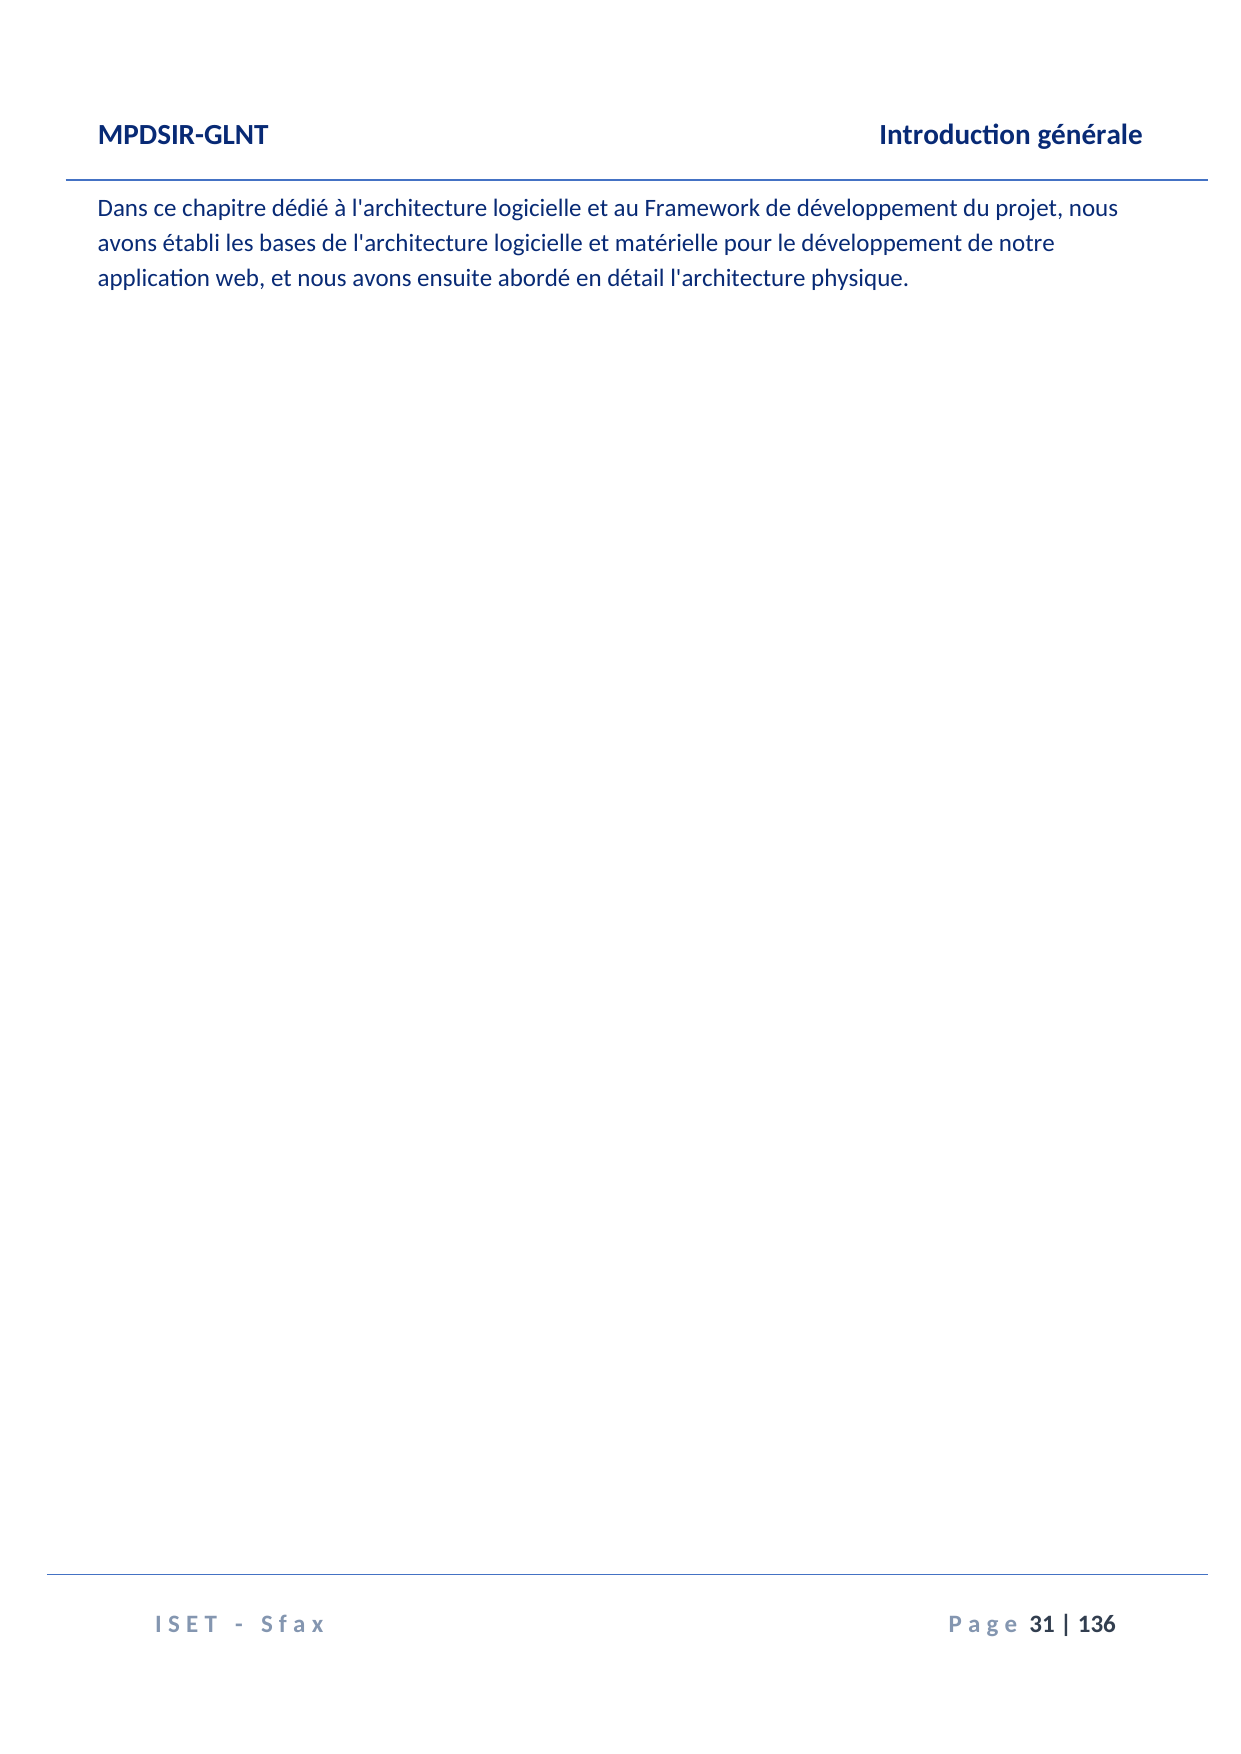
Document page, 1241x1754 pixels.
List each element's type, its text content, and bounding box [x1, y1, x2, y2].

text Dans ce chapitre dédié à l'architecture logicielle et au Framework de développement du projet, nous avons établi les bases de l'architecture logicielle et matérielle pour le développement de notre application web, et nous avons ensuite abordé en détail l'architecture physique. [97, 192, 1143, 293]
